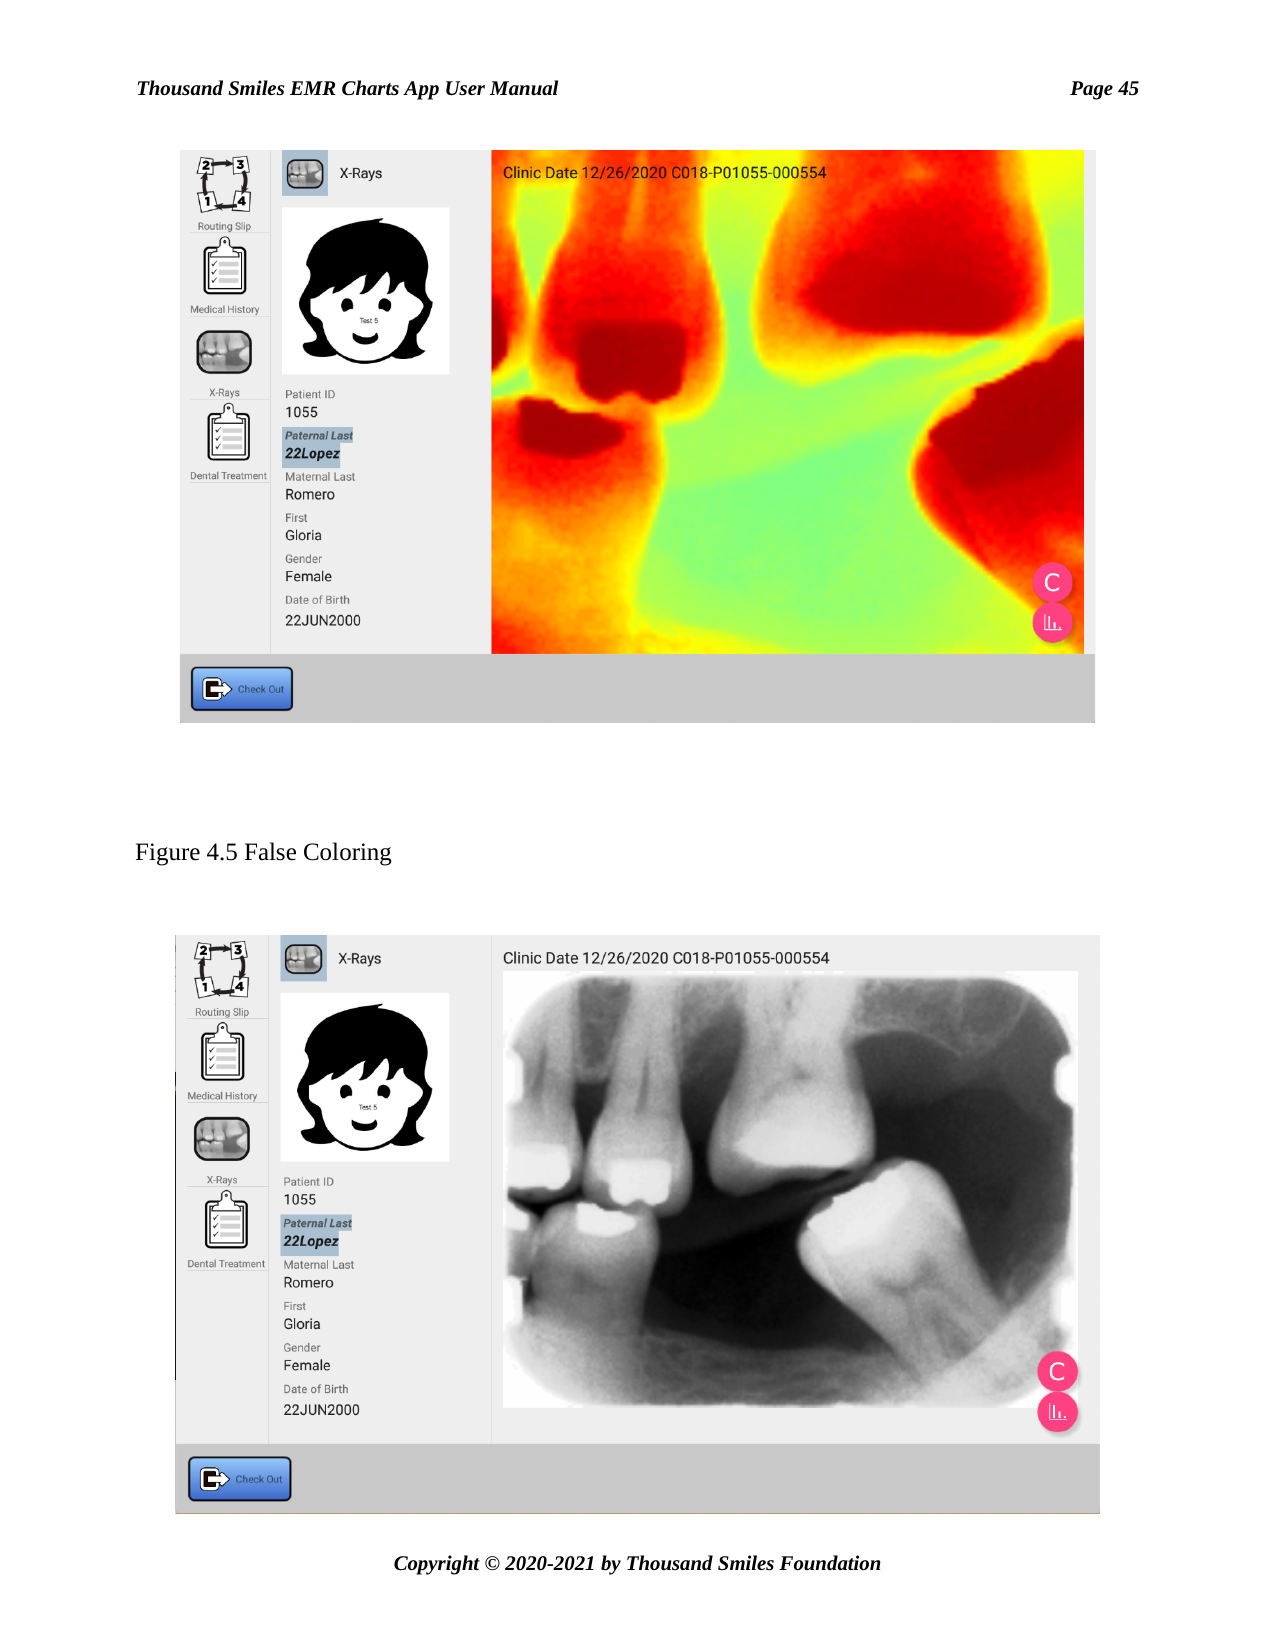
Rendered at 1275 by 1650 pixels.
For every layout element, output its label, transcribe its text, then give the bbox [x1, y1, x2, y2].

picture [175, 935, 1100, 1514]
text Figure 4.5 False Coloring [135, 840, 1140, 865]
picture [179, 150, 1096, 723]
